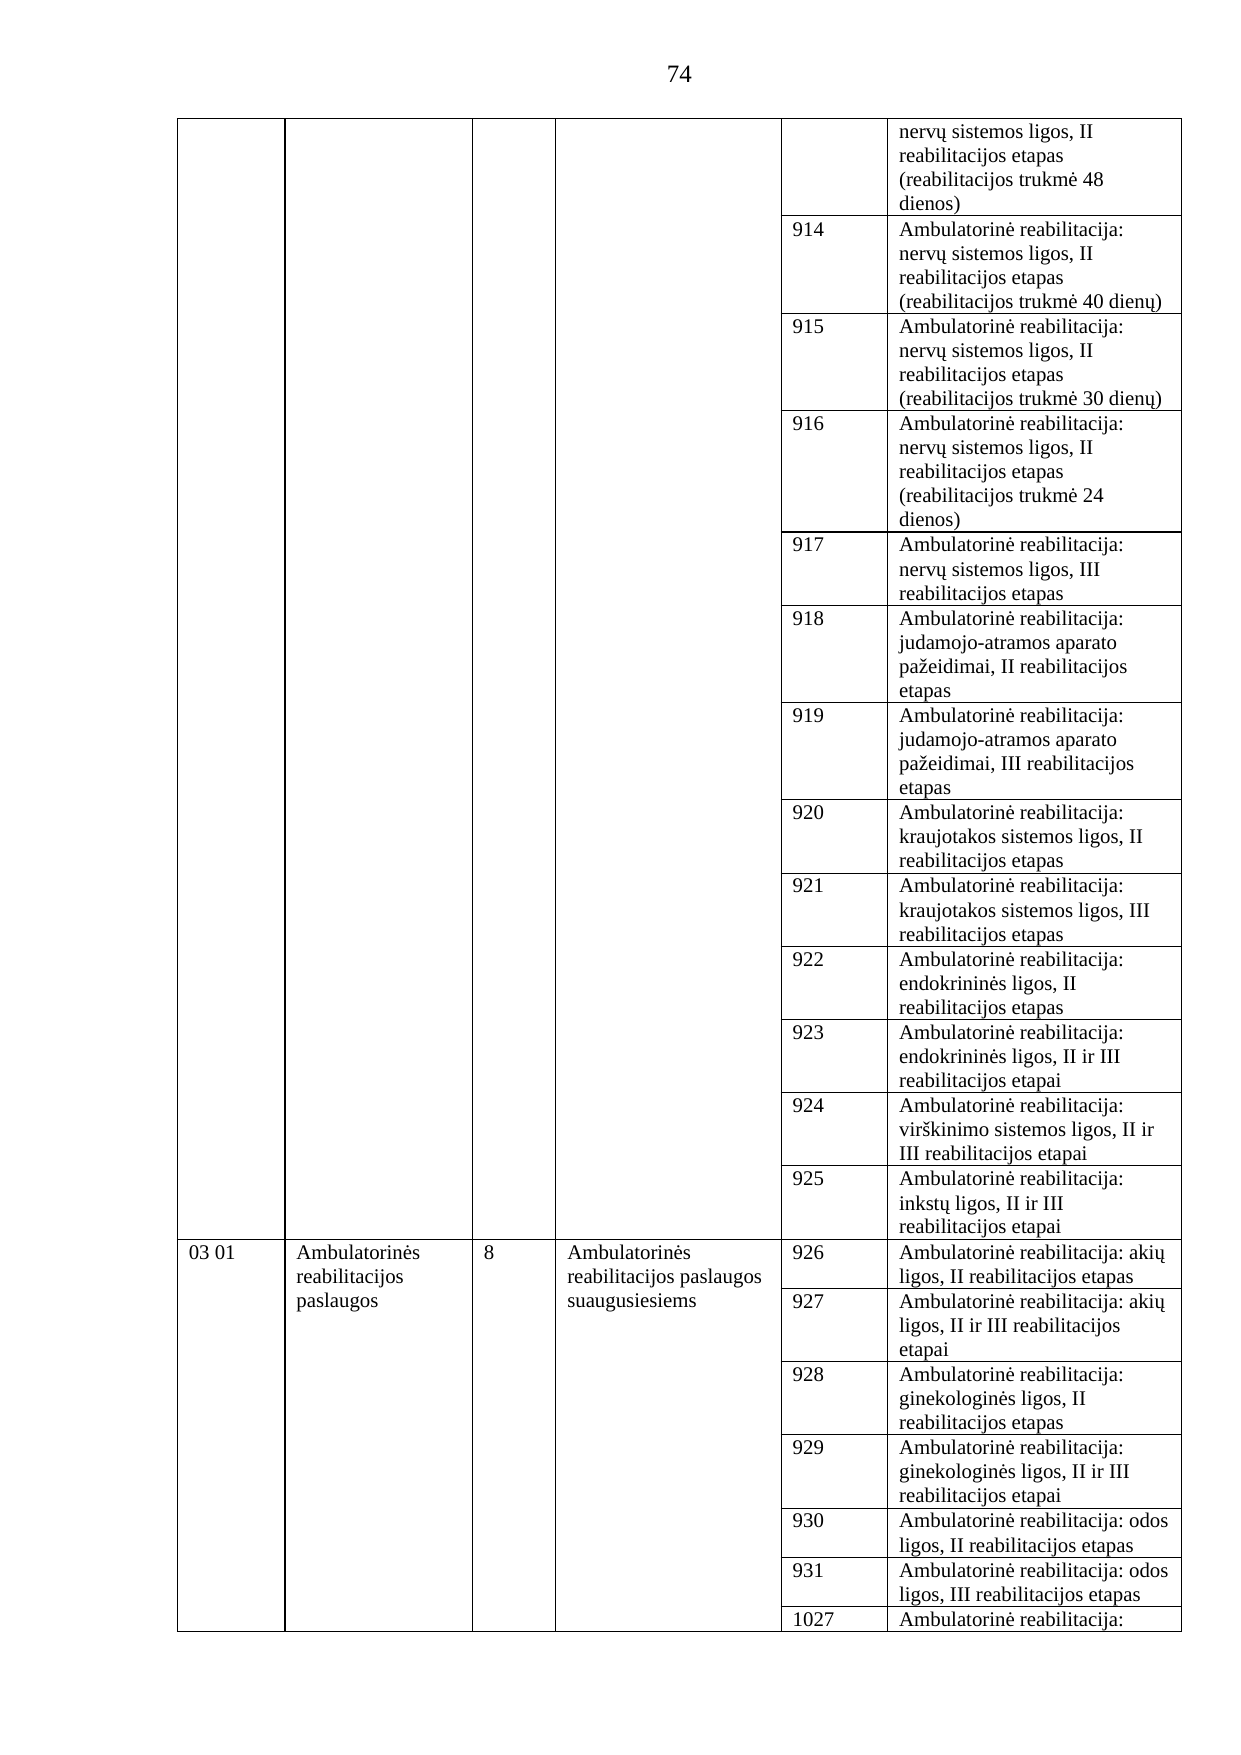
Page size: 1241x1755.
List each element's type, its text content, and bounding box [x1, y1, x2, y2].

table_cell Ambulatorinė reabilitacija: ginekologinės ligos, II ir III reabilitacijos etapai [888, 1435, 1181, 1507]
table_cell Ambulatorinės reabilitacijos paslaugos [286, 1240, 472, 1631]
table_cell 921 [782, 874, 887, 946]
table_cell Ambulatorinės reabilitacijos paslaugos suaugusiesiems [556, 1240, 781, 1631]
table_cell [556, 119, 781, 1238]
table_cell [782, 119, 887, 215]
table_cell 924 [782, 1093, 887, 1165]
table_cell Ambulatorinė reabilitacija: endokrininės ligos, II reabilitacijos etapas [888, 947, 1181, 1019]
table_cell 926 [782, 1240, 887, 1288]
table_cell Ambulatorinė reabilitacija: odos ligos, II reabilitacijos etapas [888, 1509, 1181, 1557]
table_cell Ambulatorinė reabilitacija: inkstų ligos, II ir III reabilitacijos etapai [888, 1166, 1181, 1238]
table_cell Ambulatorinė reabilitacija: virškinimo sistemos ligos, II ir III reabilitacijos etapai [888, 1093, 1181, 1165]
table_cell 922 [782, 947, 887, 1019]
table_cell 920 [782, 800, 887, 872]
table_cell 928 [782, 1362, 887, 1434]
table_cell [473, 119, 555, 1238]
table_cell Ambulatorinė reabilitacija: akių ligos, II reabilitacijos etapas [888, 1240, 1181, 1288]
table_cell Ambulatorinė reabilitacija: odos ligos, III reabilitacijos etapas [888, 1558, 1181, 1606]
table_cell [286, 119, 472, 1238]
table_cell 929 [782, 1435, 887, 1507]
table_cell Ambulatorinė reabilitacija: akių ligos, II ir III reabilitacijos etapai [888, 1289, 1181, 1361]
table_cell Ambulatorinė reabilitacija: judamojo-atramos aparato pažeidimai, III reabilitacijos etapas [888, 703, 1181, 799]
table_cell nervų sistemos ligos, II reabilitacijos etapas (reabilitacijos trukmė 48 dienos) [888, 119, 1181, 215]
table_cell Ambulatorinė reabilitacija: kraujotakos sistemos ligos, III reabilitacijos etapas [888, 874, 1181, 946]
table_cell 1027 [782, 1607, 887, 1631]
table_cell Ambulatorinė reabilitacija: nervų sistemos ligos, III reabilitacijos etapas [888, 533, 1181, 604]
table_cell Ambulatorinė reabilitacija: nervų sistemos ligos, II reabilitacijos etapas (reabilitacijos trukmė 40 dienų) [888, 216, 1181, 313]
table_cell Ambulatorinė reabilitacija: judamojo-atramos aparato pažeidimai, II reabilitacijos etapas [888, 606, 1181, 702]
table_cell 03 01 [178, 1240, 284, 1631]
table_cell Ambulatorinė reabilitacija: endokrininės ligos, II ir III reabilitacijos etapai [888, 1020, 1181, 1092]
table_cell 931 [782, 1558, 887, 1606]
table_cell 8 [473, 1240, 555, 1631]
table_cell 919 [782, 703, 887, 799]
table_cell [178, 119, 284, 1238]
table_cell 930 [782, 1509, 887, 1557]
table_cell Ambulatorinė reabilitacija: ginekologinės ligos, II reabilitacijos etapas [888, 1362, 1181, 1434]
table_cell 917 [782, 533, 887, 604]
table_cell 923 [782, 1020, 887, 1092]
table_cell 925 [782, 1166, 887, 1238]
table_cell Ambulatorinė reabilitacija: nervų sistemos ligos, II reabilitacijos etapas (reabilitacijos trukmė 30 dienų) [888, 314, 1181, 410]
table_cell Ambulatorinė reabilitacija: nervų sistemos ligos, II reabilitacijos etapas (reabilitacijos trukmė 24 dienos) [888, 411, 1181, 531]
table_cell Ambulatorinė reabilitacija: [888, 1607, 1181, 1631]
table_cell Ambulatorinė reabilitacija: kraujotakos sistemos ligos, II reabilitacijos etapas [888, 800, 1181, 872]
table_cell 916 [782, 411, 887, 531]
table_cell 927 [782, 1289, 887, 1361]
table_cell 914 [782, 216, 887, 313]
table_cell 915 [782, 314, 887, 410]
table_cell 918 [782, 606, 887, 702]
